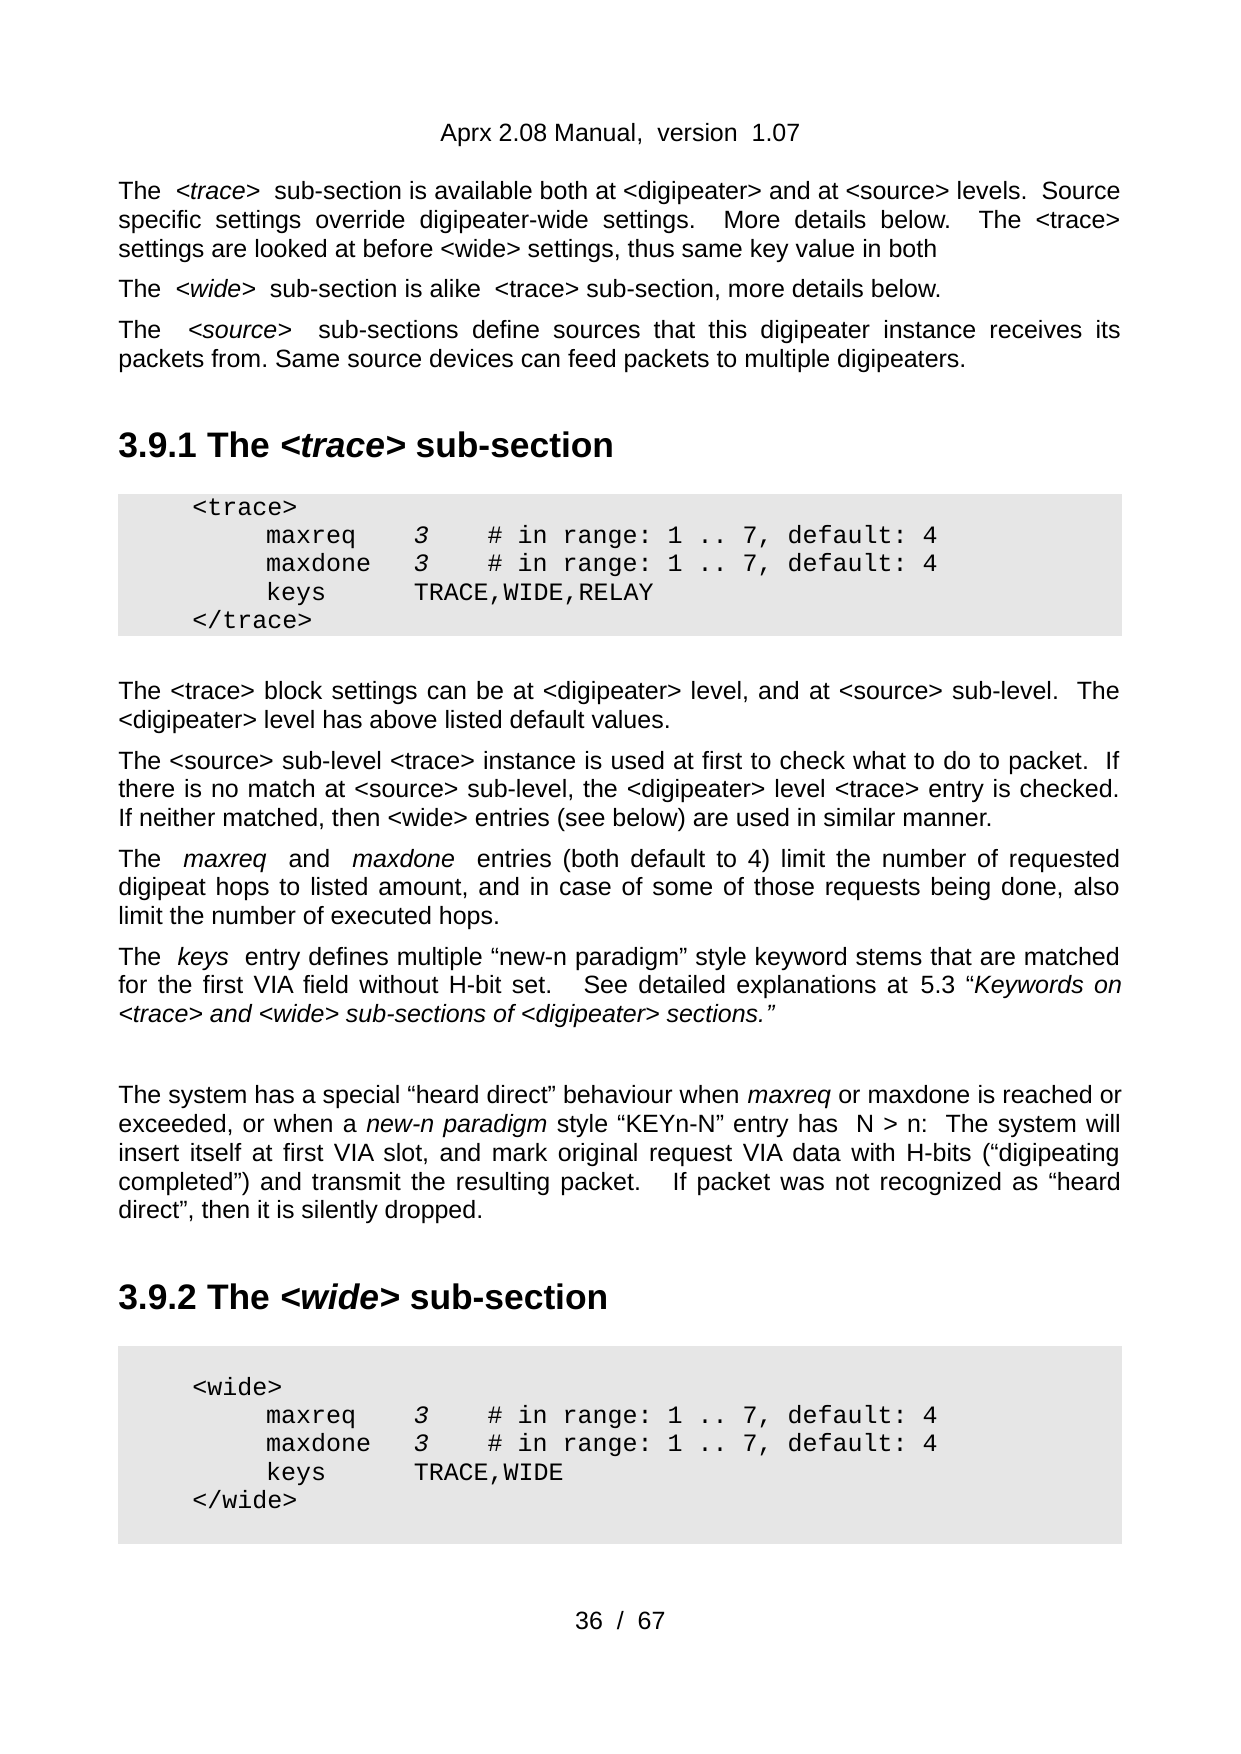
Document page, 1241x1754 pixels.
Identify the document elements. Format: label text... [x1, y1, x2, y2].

text maxreq 3 # in range: 1 .. 7, default: 4 [118, 522, 1122, 551]
text The keys entry defines multiple “new-n paradigm” style keyword stems that are matched for the first VIA field without H-bit set. See detailed explanations at 5.3 “Keywords on <trace> and <wide> sub-sections of <digipeater> sections.” [118, 942, 1122, 1028]
text keys TRACE,WIDE [118, 1459, 1122, 1487]
subtitle The <trace> sub-section [118, 425, 1122, 465]
text The maxreq and maxdone entries (both default to 4) limit the number of requested digipeat hops to listed amount, and in case of some of those requests being done, also limit the number of executed hops. [118, 844, 1122, 930]
text maxdone 3 # in range: 1 .. 7, default: 4 [118, 1431, 1122, 1459]
text <wide> [118, 1374, 1122, 1402]
text </trace> [118, 607, 1122, 636]
text maxdone 3 # in range: 1 .. 7, default: 4 [118, 551, 1122, 579]
text The <trace> block settings can be at <digipeater> level, and at <source> sub-level. The <digipeater> level has above listed default values. [118, 676, 1122, 734]
text The <trace> sub-section is available both at <digipeater> and at <source> levels. Source specific settings override digipeater-wide settings. More details below. The <trace> settings are looked at before <wide> settings, thus same key value in both [118, 176, 1122, 263]
text The <source> sub-sections define sources that this digipeater instance receives its packets from. Same source devices can feed packets to multiple digipeaters. [118, 315, 1122, 372]
text keys TRACE,WIDE,RELAY [118, 579, 1122, 607]
text </wide> [118, 1487, 1122, 1516]
text maxreq 3 # in range: 1 .. 7, default: 4 [118, 1402, 1122, 1431]
text <trace> [118, 494, 1122, 522]
text The system has a special “heard direct” behaviour when maxreq or maxdone is reached or exceeded, or when a new-n paradigm style “KEYn-N” entry has N > n: The system will insert itself at first VIA slot, and mark original request VIA data with H-bits (“digipeating completed”) and transmit the resulting packet. If packet was not recognized as “heard direct”, then it is silently dropped. [118, 1080, 1122, 1224]
text The <wide> sub-section is alike <trace> sub-section, more details below. [118, 274, 1122, 303]
subtitle The <wide> sub-section [118, 1276, 1122, 1317]
text The <source> sub-level <trace> instance is used at first to check what to do to packet. If there is no match at <source> sub-level, the <digipeater> level <trace> entry is checked. If neither matched, then <wide> entries (see below) are used in similar manner. [118, 746, 1122, 832]
